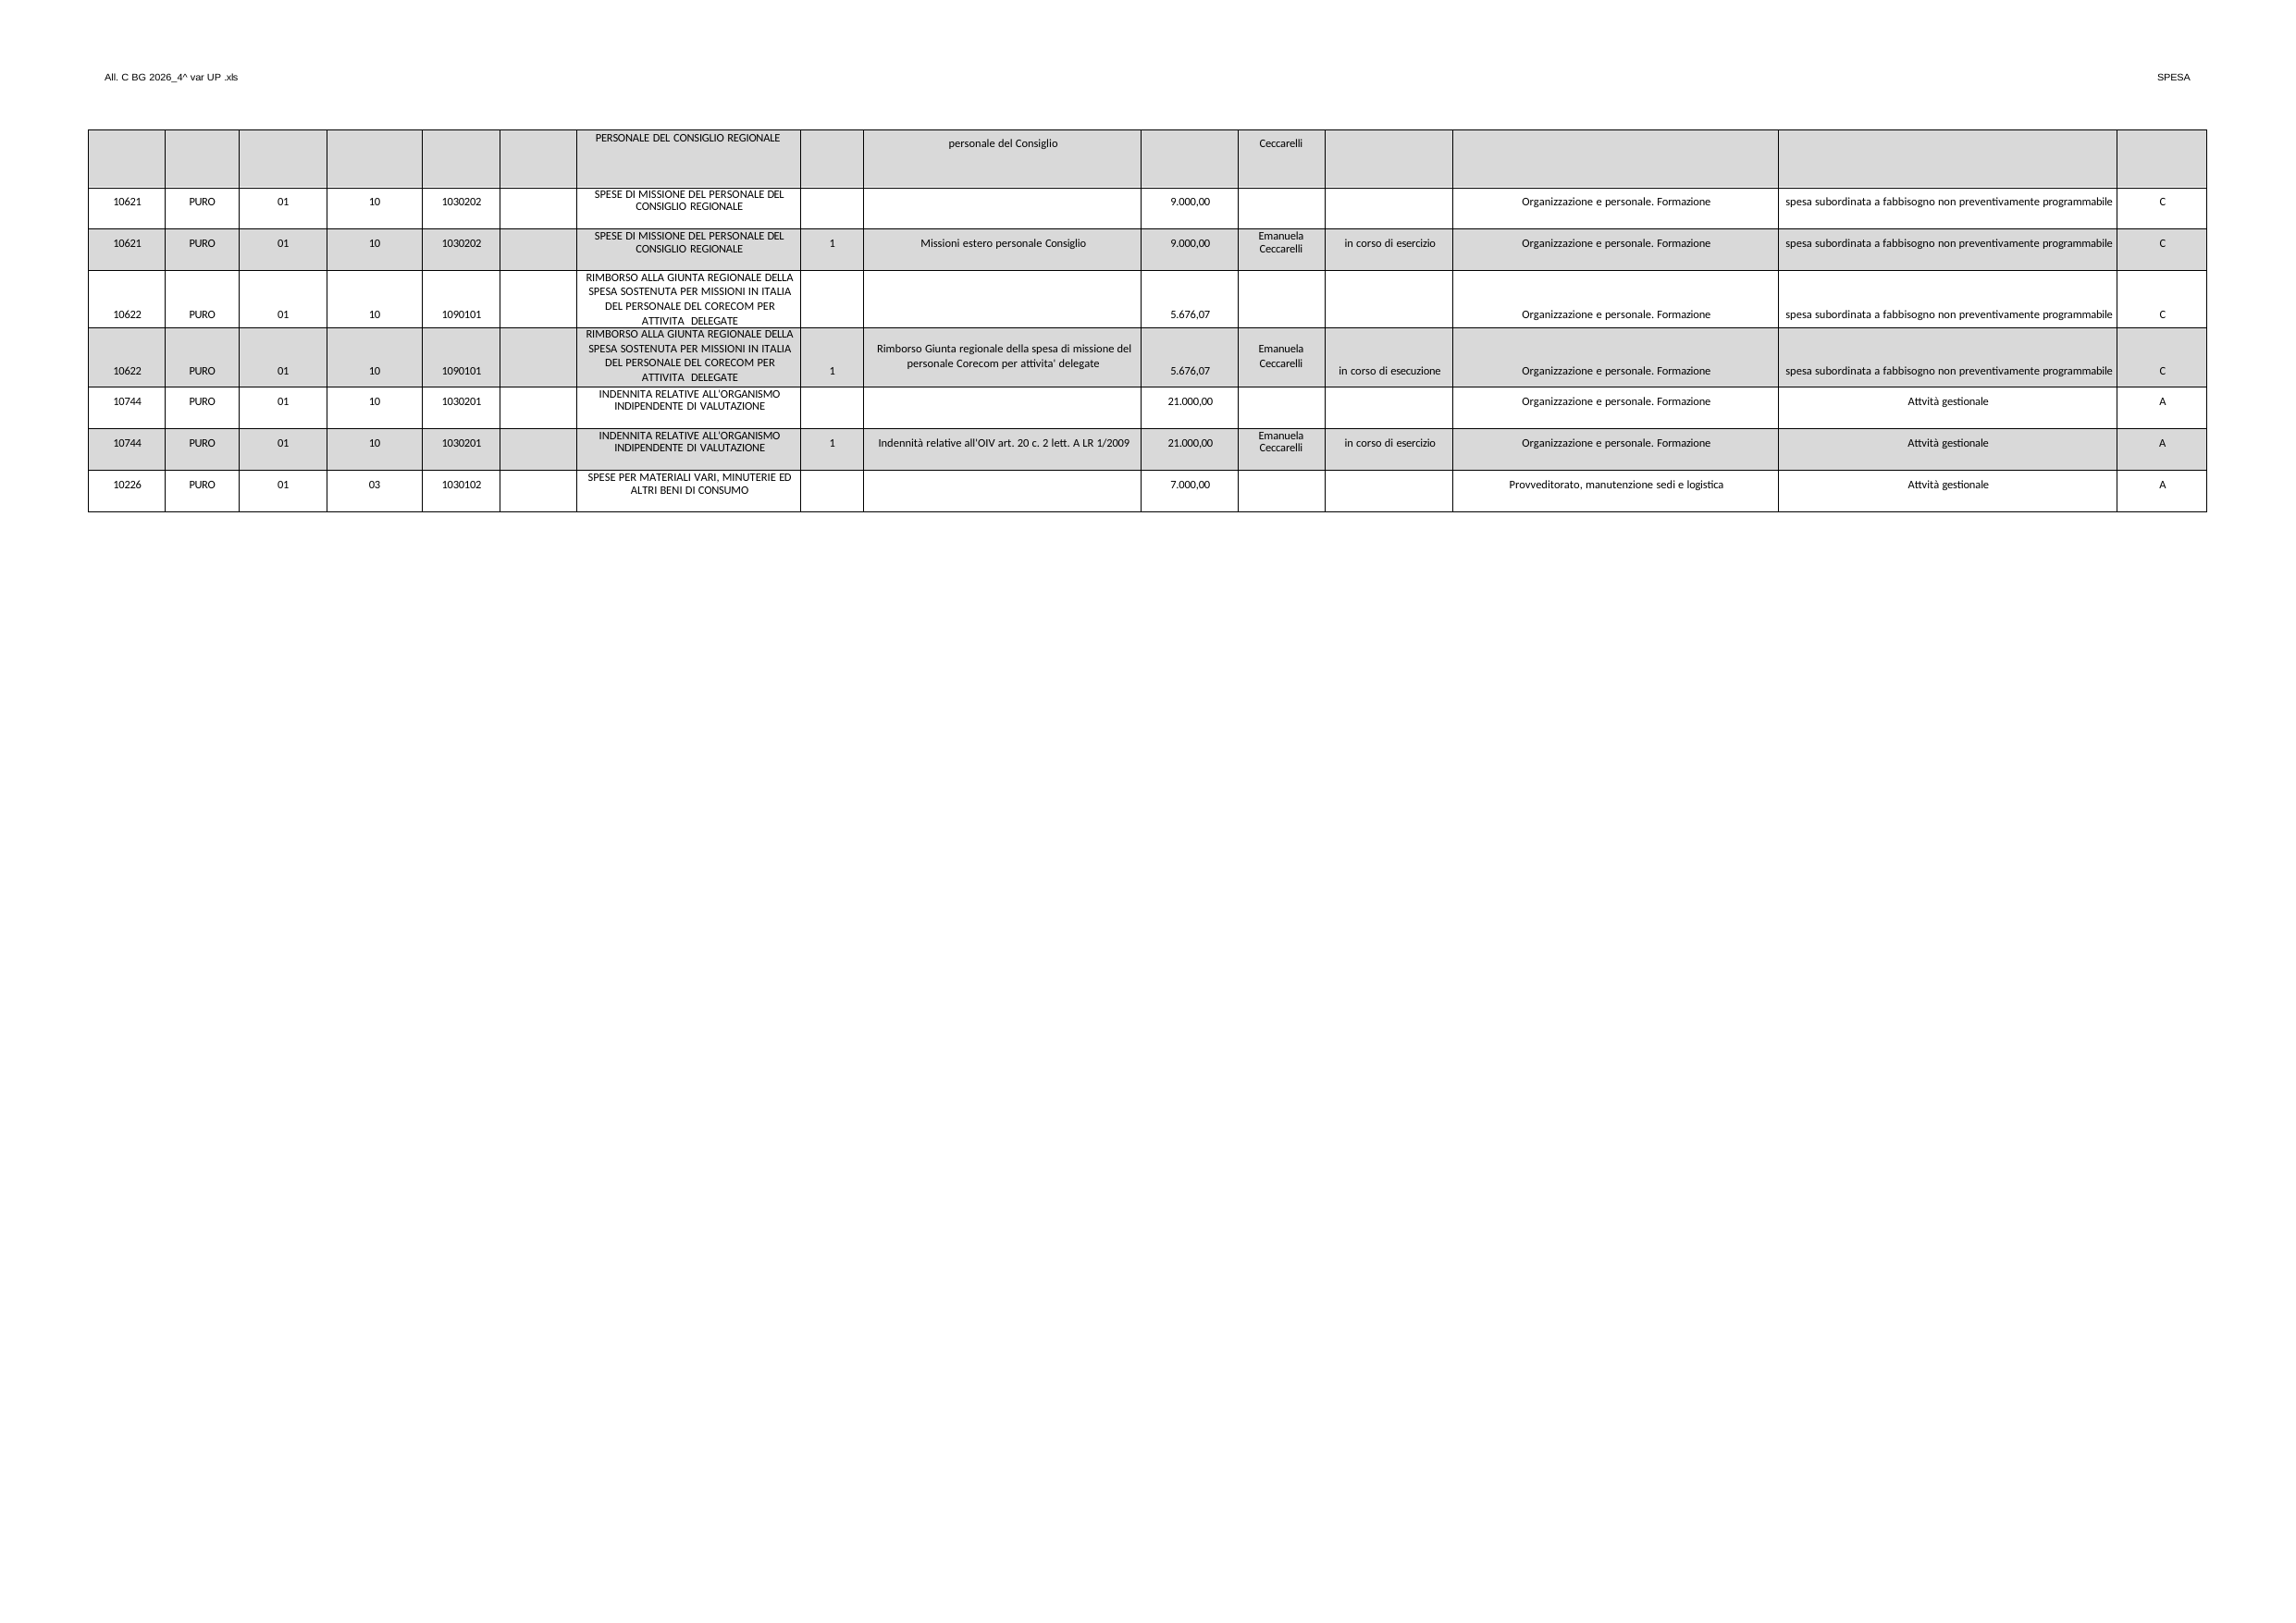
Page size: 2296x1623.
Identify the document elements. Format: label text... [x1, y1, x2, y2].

table_cell 1 [801, 429, 863, 470]
table_cell 1 [801, 229, 863, 270]
table_cell 01 [240, 387, 327, 428]
table_cell 10622 [89, 271, 165, 327]
table_cell Organizzazione e personale. Formazione [1453, 429, 1778, 470]
table_cell [89, 130, 165, 187]
table_cell 10744 [89, 387, 165, 428]
table_cell [864, 189, 1141, 228]
table_cell 10622 [89, 328, 165, 387]
table_cell SPESE DI MISSIONE DEL PERSONALE DEL CONSIGLIO REGIONALE [577, 229, 800, 270]
table_cell [1326, 130, 1452, 187]
table_cell 01 [240, 429, 327, 470]
table_cell [500, 189, 576, 228]
table_cell [801, 387, 863, 428]
table_cell personale del Consiglio [864, 130, 1141, 187]
table_cell spesa subordinata a fabbisogno non preventivamente programmabile [1779, 271, 2117, 327]
table_cell PURO [166, 328, 239, 387]
table_cell Organizzazione e personale. Formazione [1453, 328, 1778, 387]
table_cell 1090101 [423, 328, 500, 387]
table_cell C [2117, 229, 2206, 270]
table_cell [801, 271, 863, 327]
table_cell [500, 387, 576, 428]
table_cell [327, 130, 422, 187]
table_cell [240, 130, 327, 187]
table_cell [1239, 471, 1325, 511]
table_cell 01 [240, 471, 327, 511]
table_cell 10744 [89, 429, 165, 470]
table_cell in corso di esercizio [1326, 229, 1452, 270]
table_cell PERSONALE DEL CONSIGLIO REGIONALE [577, 130, 800, 187]
table_cell Emanuela Ceccarelli [1239, 429, 1325, 470]
table_cell [864, 471, 1141, 511]
table_cell [500, 229, 576, 270]
table_cell [166, 130, 239, 187]
table_cell 1 [801, 328, 863, 387]
table_cell SPESE DI MISSIONE DEL PERSONALE DEL CONSIGLIO REGIONALE [577, 189, 800, 228]
table_cell [801, 130, 863, 187]
table_cell Attvità gestionale [1779, 429, 2117, 470]
table_cell Missioni estero personale Consiglio [864, 229, 1141, 270]
table_cell Rimborso Giunta regionale della spesa di missione del personale Corecom per attivita' delegate [864, 328, 1141, 387]
table_cell 5.676,07 [1142, 328, 1238, 387]
table_cell 01 [240, 271, 327, 327]
table_cell 10621 [89, 189, 165, 228]
table_cell [801, 471, 863, 511]
table_cell C [2117, 271, 2206, 327]
table_cell [1326, 471, 1452, 511]
table_cell 5.676,07 [1142, 271, 1238, 327]
table_cell [864, 271, 1141, 327]
table_cell Organizzazione e personale. Formazione [1453, 387, 1778, 428]
table_cell PURO [166, 189, 239, 228]
table_cell Organizzazione e personale. Formazione [1453, 271, 1778, 327]
table_cell 10 [327, 328, 422, 387]
table_cell [1239, 189, 1325, 228]
table_cell spesa subordinata a fabbisogno non preventivamente programmabile [1779, 328, 2117, 387]
table_cell Emanuela Ceccarelli [1239, 328, 1325, 387]
table_cell [2117, 130, 2206, 187]
table_cell PURO [166, 271, 239, 327]
table_cell [1239, 387, 1325, 428]
table_cell 21.000,00 [1142, 429, 1238, 470]
table_cell [500, 271, 576, 327]
table_cell 01 [240, 189, 327, 228]
table_cell [500, 471, 576, 511]
table_cell 1030202 [423, 229, 500, 270]
table_cell 7.000,00 [1142, 471, 1238, 511]
table_cell 21.000,00 [1142, 387, 1238, 428]
table_cell INDENNITA RELATIVE ALL'ORGANISMO INDIPENDENTE DI VALUTAZIONE [577, 429, 800, 470]
table_cell PURO [166, 429, 239, 470]
table_cell 03 [327, 471, 422, 511]
table_cell 9.000,00 [1142, 229, 1238, 270]
table_cell RIMBORSO ALLA GIUNTA REGIONALE DELLA SPESA SOSTENUTA PER MISSIONI IN ITALIA DEL PERSONALE DEL CORECOM PER ATTIVITA DELEGATE [577, 271, 800, 327]
table_cell [500, 429, 576, 470]
table_cell in corso di esecuzione [1326, 328, 1452, 387]
table_cell [1326, 189, 1452, 228]
table_cell 10 [327, 387, 422, 428]
table_cell 1030201 [423, 387, 500, 428]
table_cell Attvità gestionale [1779, 387, 2117, 428]
table_cell in corso di esercizio [1326, 429, 1452, 470]
table_cell [1326, 387, 1452, 428]
table_cell C [2117, 328, 2206, 387]
table_cell 1030102 [423, 471, 500, 511]
table_cell [864, 387, 1141, 428]
table_cell 1090101 [423, 271, 500, 327]
table_cell 01 [240, 229, 327, 270]
table_cell RIMBORSO ALLA GIUNTA REGIONALE DELLA SPESA SOSTENUTA PER MISSIONI IN ITALIA DEL PERSONALE DEL CORECOM PER ATTIVITA DELEGATE [577, 328, 800, 387]
table_cell 1030201 [423, 429, 500, 470]
table_cell PURO [166, 387, 239, 428]
table_cell Organizzazione e personale. Formazione [1453, 189, 1778, 228]
table_cell PURO [166, 229, 239, 270]
table_cell C [2117, 189, 2206, 228]
table_cell Ceccarelli [1239, 130, 1325, 187]
table_cell 10 [327, 429, 422, 470]
table_cell Organizzazione e personale. Formazione [1453, 229, 1778, 270]
table_cell Attvità gestionale [1779, 471, 2117, 511]
table_cell [1142, 130, 1238, 187]
table_cell [423, 130, 500, 187]
table_cell Indennità relative all'OIV art. 20 c. 2 lett. A LR 1/2009 [864, 429, 1141, 470]
table_cell Emanuela Ceccarelli [1239, 229, 1325, 270]
table_cell 01 [240, 328, 327, 387]
table_cell [500, 130, 576, 187]
table_cell 9.000,00 [1142, 189, 1238, 228]
table_cell 10621 [89, 229, 165, 270]
table_cell spesa subordinata a fabbisogno non preventivamente programmabile [1779, 189, 2117, 228]
table_cell INDENNITA RELATIVE ALL'ORGANISMO INDIPENDENTE DI VALUTAZIONE [577, 387, 800, 428]
table_cell 10 [327, 271, 422, 327]
table_cell Provveditorato, manutenzione sedi e logistica [1453, 471, 1778, 511]
table_cell spesa subordinata a fabbisogno non preventivamente programmabile [1779, 229, 2117, 270]
table_cell [1239, 271, 1325, 327]
table_cell 1030202 [423, 189, 500, 228]
table_cell [1453, 130, 1778, 187]
table_cell [1779, 130, 2117, 187]
table_cell A [2117, 387, 2206, 428]
table_cell 10226 [89, 471, 165, 511]
table_cell PURO [166, 471, 239, 511]
table_cell SPESE PER MATERIALI VARI, MINUTERIE ED ALTRI BENI DI CONSUMO [577, 471, 800, 511]
table_cell 10 [327, 189, 422, 228]
table_cell A [2117, 471, 2206, 511]
table_cell [801, 189, 863, 228]
table_cell [500, 328, 576, 387]
table_cell A [2117, 429, 2206, 470]
table_cell [1326, 271, 1452, 327]
table_cell 10 [327, 229, 422, 270]
